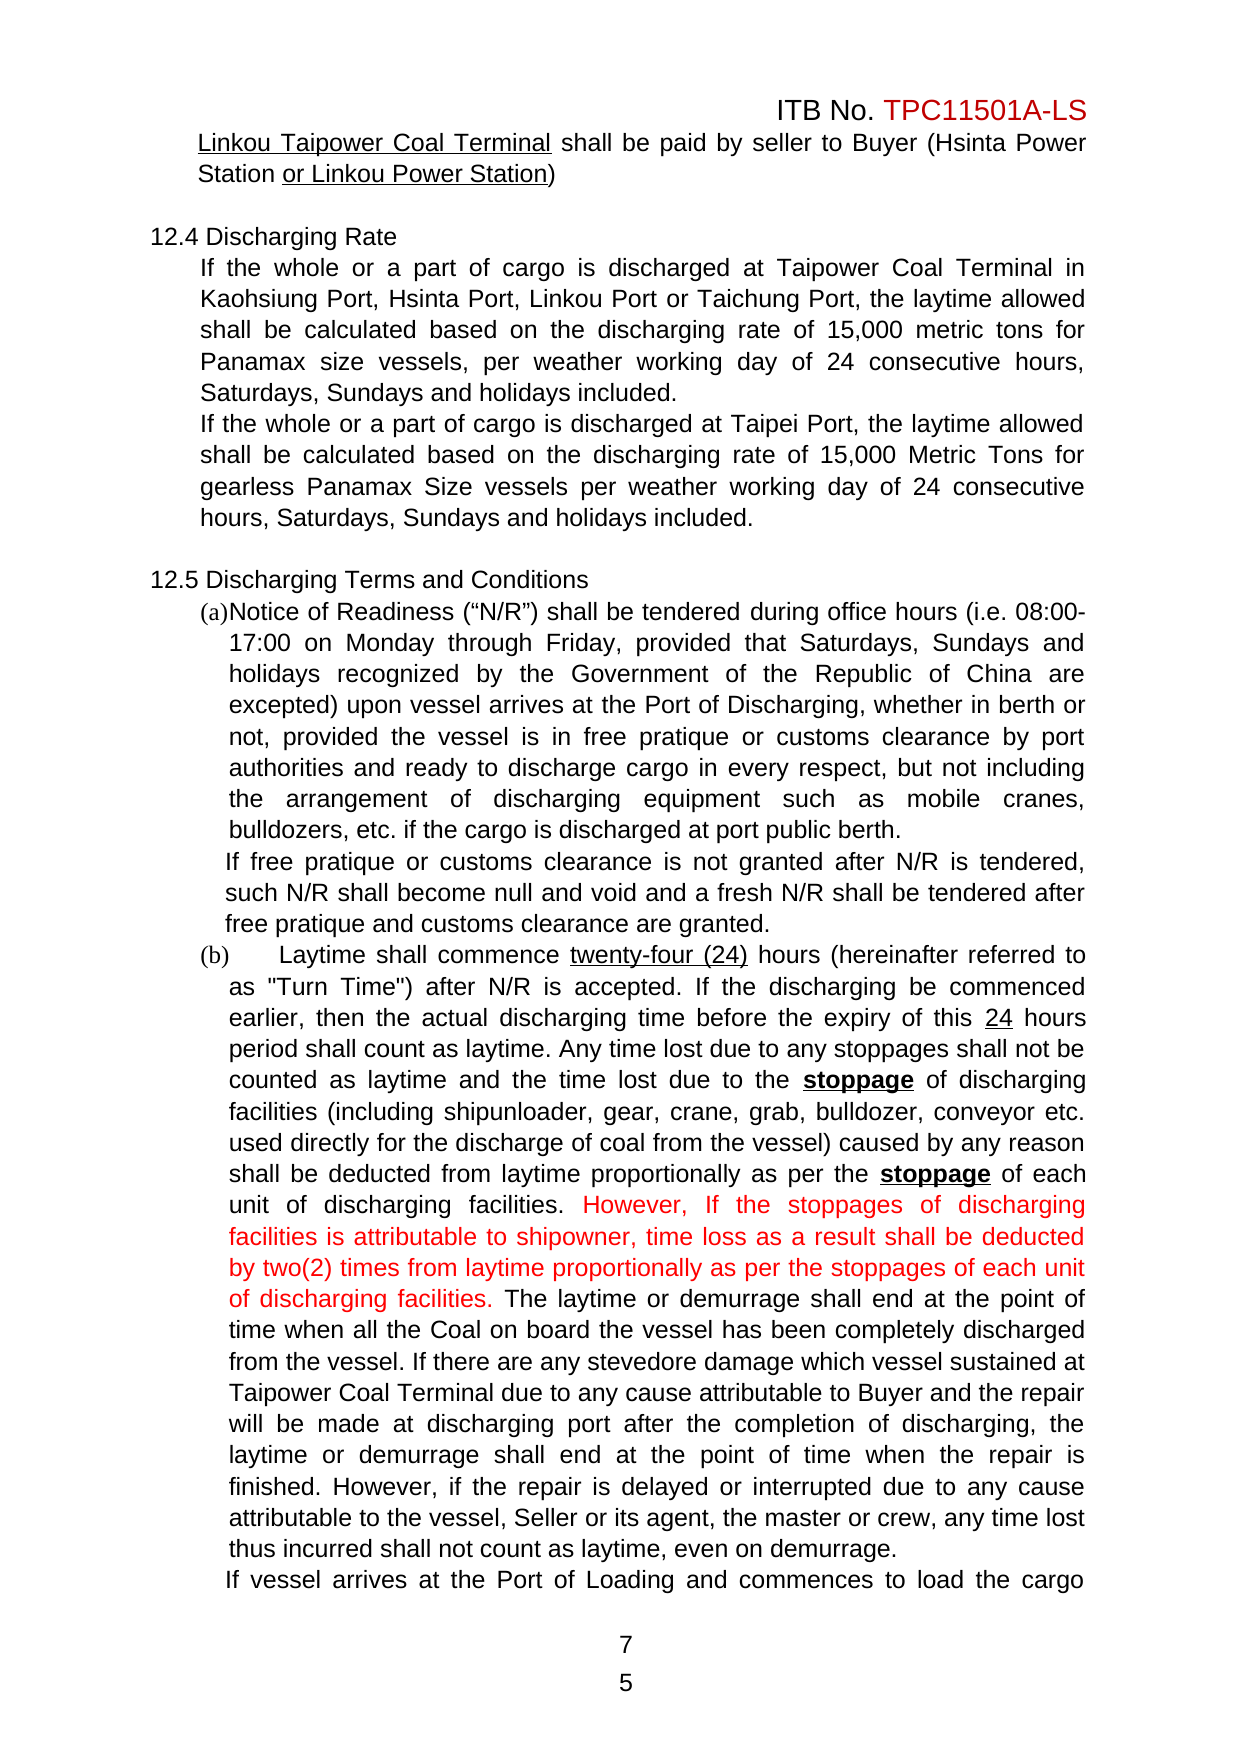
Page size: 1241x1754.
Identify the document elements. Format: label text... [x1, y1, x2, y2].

text 12.5 Discharging Terms and Conditions [150, 564, 1086, 595]
text 12.4 Discharging Rate [150, 220, 1086, 251]
list Laytime shall commence twenty-four (24) hours (hereinafter referred to as "Turn Time") after N/R is accepted. If the discharging be commenced earlier, then the actual discharging time before the expiry of this 24 hours period shall count as laytime. Any time lost due to any stoppages shall not be counted as laytime and the time lost due to the stoppage of discharging facilities (including shipunloader, gear, crane, grab, bulldozer, conveyor etc. used directly for the discharge of coal from the vessel) caused by any reason shall be deducted from laytime proportionally as per the stoppage of each unit of discharging facilities. However, If the stoppages of discharging facilities is attributable to shipowner, time loss as a result shall be deducted by two(2) times from laytime proportionally as per the stoppages of each unit of discharging facilities. The laytime or demurrage shall end at the point of time when all the Coal on board the vessel has been completely discharged from the vessel. If there are any stevedore damage which vessel sustained at Taipower Coal Terminal due to any cause attributable to Buyer and the repair will be made at discharging port after the completion of discharging, the laytime or demurrage shall end at the point of time when the repair is finished. However, if the repair is delayed or interrupted due to any cause attributable to the vessel, Seller or its agent, the master or crew, any time lost thus incurred shall not count as laytime, even on demurrage. [200, 939, 1087, 1564]
text If vessel arrives at the Port of Loading and commences to load the cargo [225, 1564, 1086, 1595]
text If free pratique or customs clearance is not granted after N/R is tendered, such N/R shall become null and void and a fresh N/R shall be tendered after free pratique and customs clearance are granted. [225, 845, 1086, 939]
text Linkou Taipower Coal Terminal shall be paid by seller to Buyer (Hsinta Power Station or Linkou Power Station) [197, 126, 1087, 189]
list Notice of Readiness (“N/R”) shall be tendered during office hours (i.e. 08:00-17:00 on Monday through Friday, provided that Saturdays, Sundays and holidays recognized by the Government of the Republic of China are excepted) upon vessel arrives at the Port of Discharging, whether in berth or not, provided the vessel is in free pratique or customs clearance by port authorities and ready to discharge cargo in every respect, but not including the arrangement of discharging equipment such as mobile cranes, bulldozers, etc. if the cargo is discharged at port public berth. [200, 595, 1087, 845]
text If the whole or a part of cargo is discharged at Taipower Coal Terminal in Kaohsiung Port, Hsinta Port, Linkou Port or Taichung Port, the laytime allowed shall be calculated based on the discharging rate of 15,000 metric tons for Panamax size vessels, per weather working day of 24 consecutive hours, Saturdays, Sundays and holidays included. [200, 251, 1086, 407]
text If the whole or a part of cargo is discharged at Taipei Port, the laytime allowed shall be calculated based on the discharging rate of 15,000 Metric Tons for gearless Panamax Size vessels per weather working day of 24 consecutive hours, Saturdays, Sundays and holidays included. [200, 407, 1086, 532]
